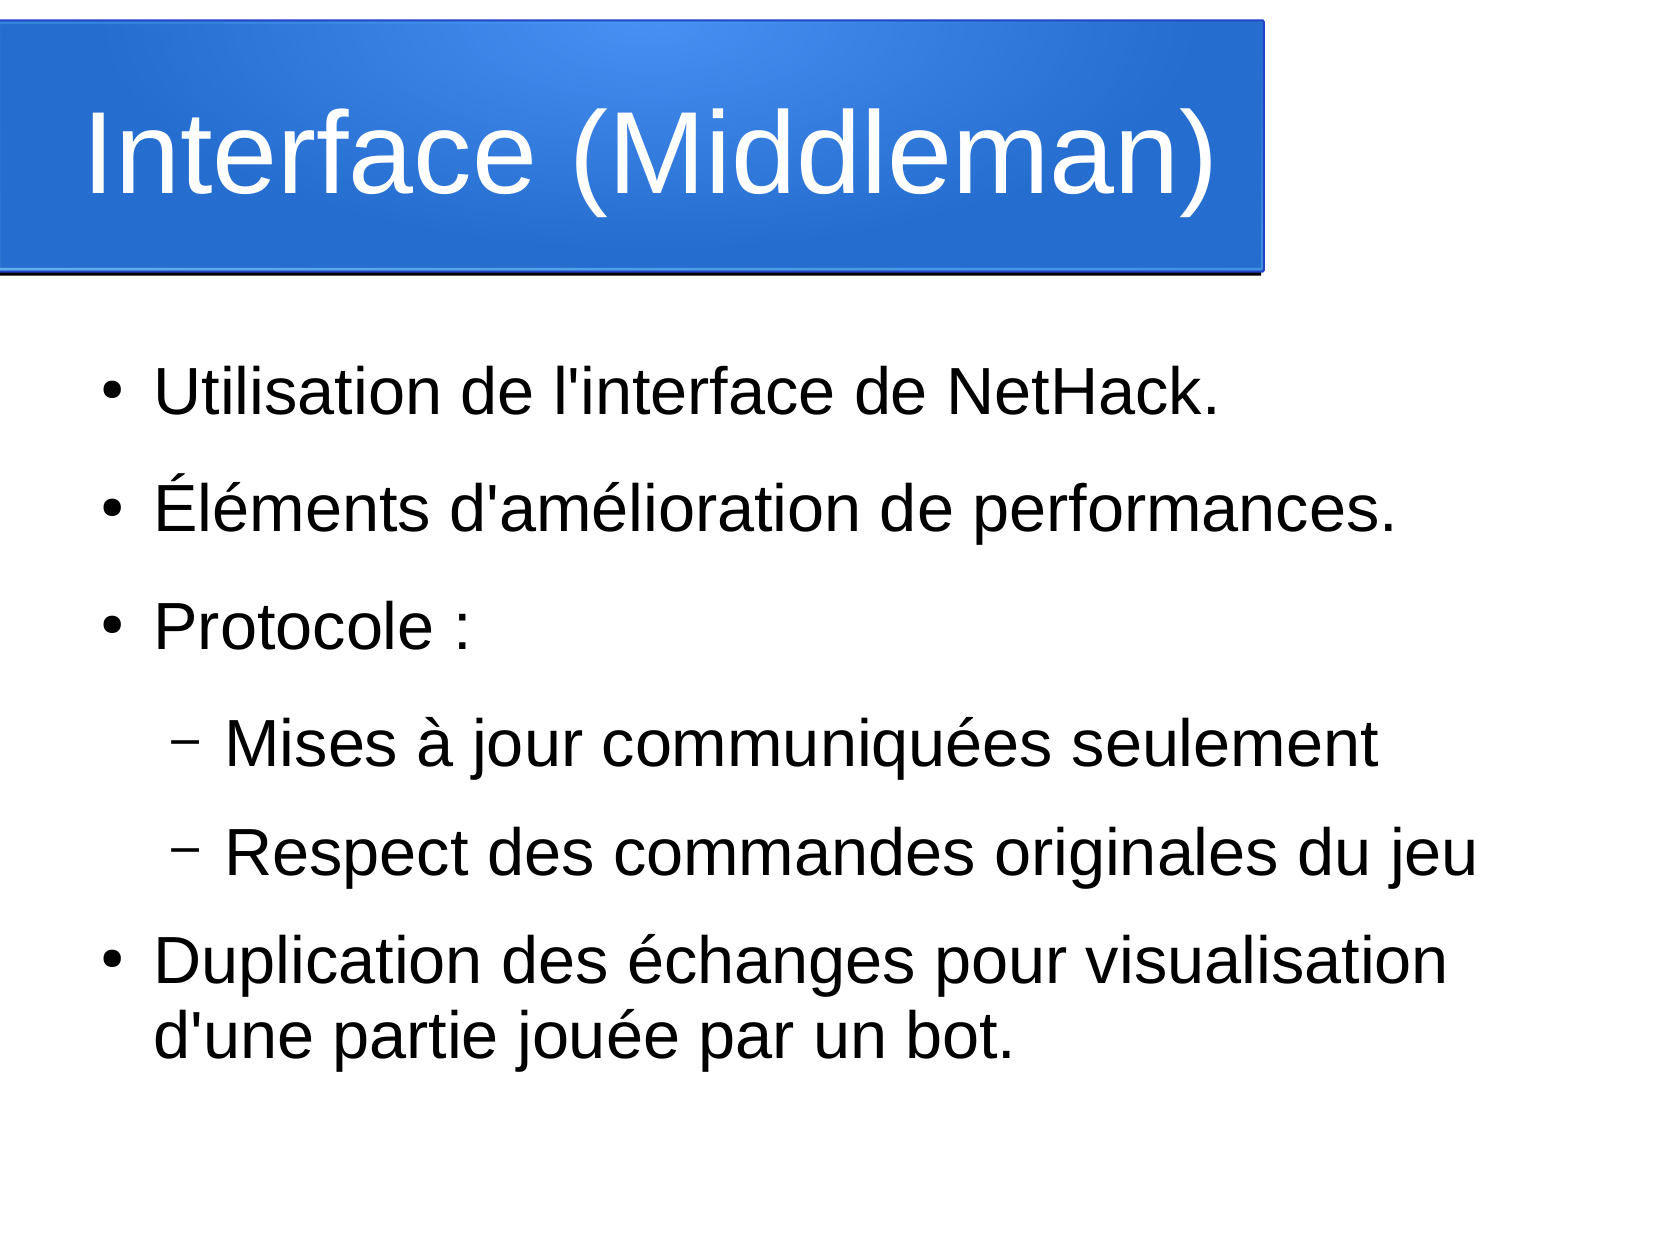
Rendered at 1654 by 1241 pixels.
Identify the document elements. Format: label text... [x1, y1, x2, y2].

list Utilisation de l'interface de NetHack. Éléments d'amélioration de performances. Protocole : Mises à jour communiquées seulement Respect des commandes originales du jeu Duplication des échanges pour visualisation d'une partie jouée par un bot. [82, 354, 1560, 1205]
title Interface (Middleman) [82, 49, 1250, 257]
